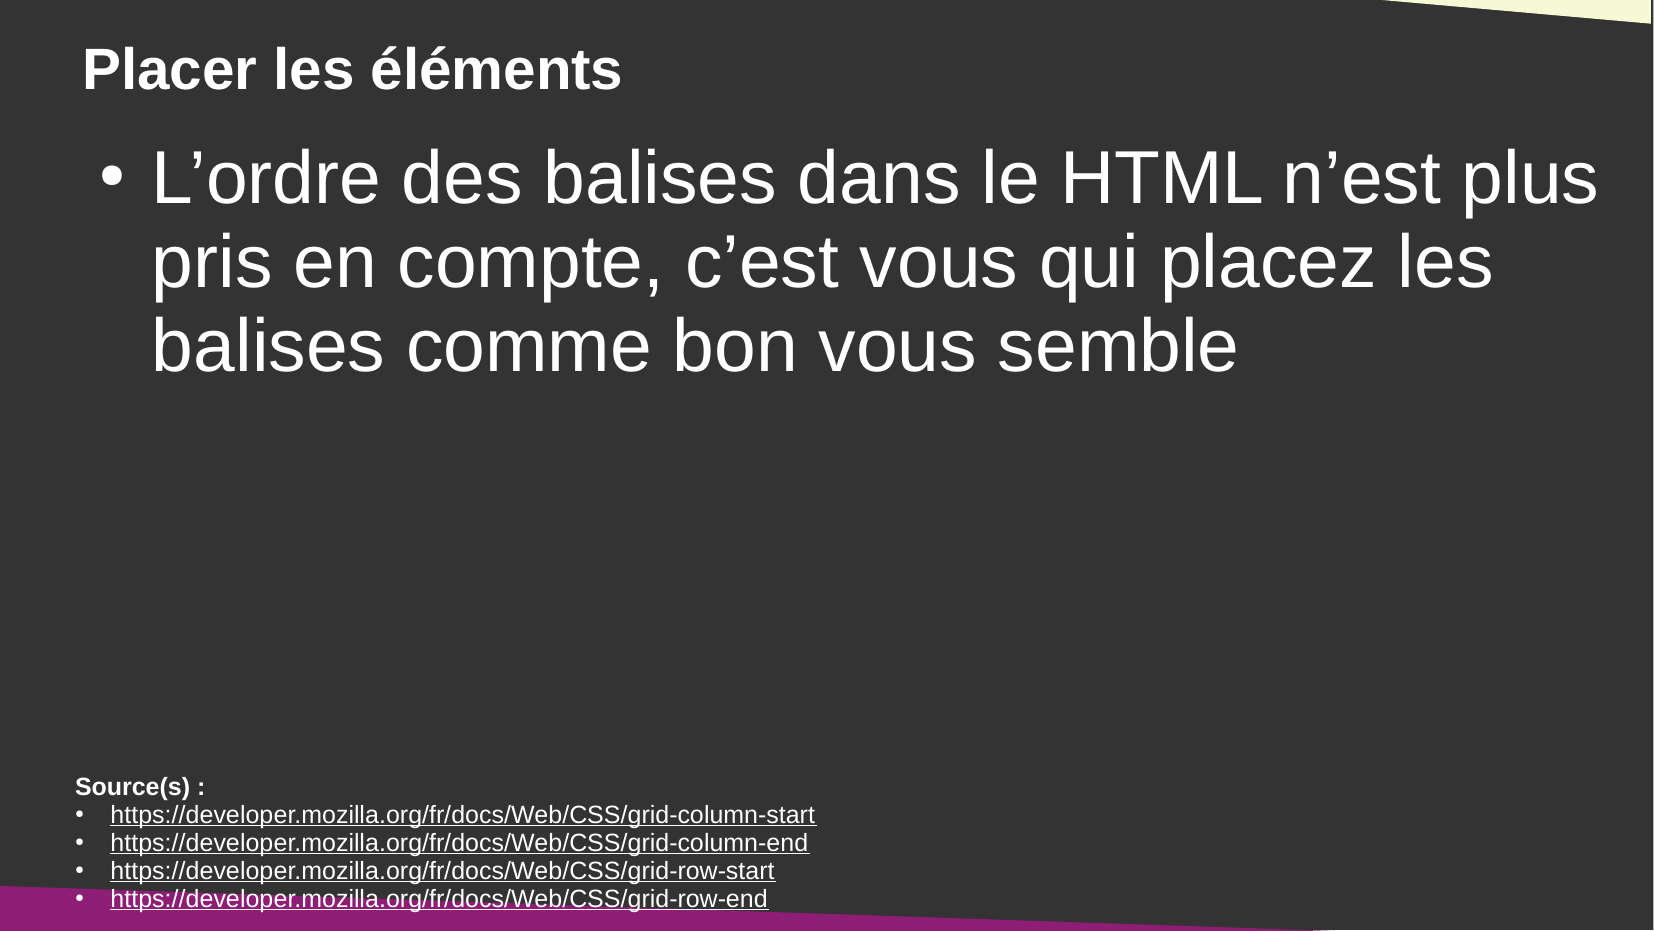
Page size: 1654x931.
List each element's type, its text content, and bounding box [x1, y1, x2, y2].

text_box [0, 885, 1336, 931]
title Placer les éléments [82, 37, 1571, 122]
text_box Source(s) : https://developer.mozilla.org/fr/docs/Web/CSS/grid-column-start https://developer.mozilla.org/fr/docs/Web/CSS/grid-column-end https://developer.mozilla.org/fr/docs/Web/CSS/grid-row-start https://developer.mozilla.org/fr/docs/Web/CSS/grid-row-end [60, 765, 1546, 920]
list L’ordre des balises dans le HTML n’est plus pris en compte, c’est vous qui placez les balises comme bon vous semble [80, 135, 1620, 733]
text_box [1381, 0, 1651, 24]
